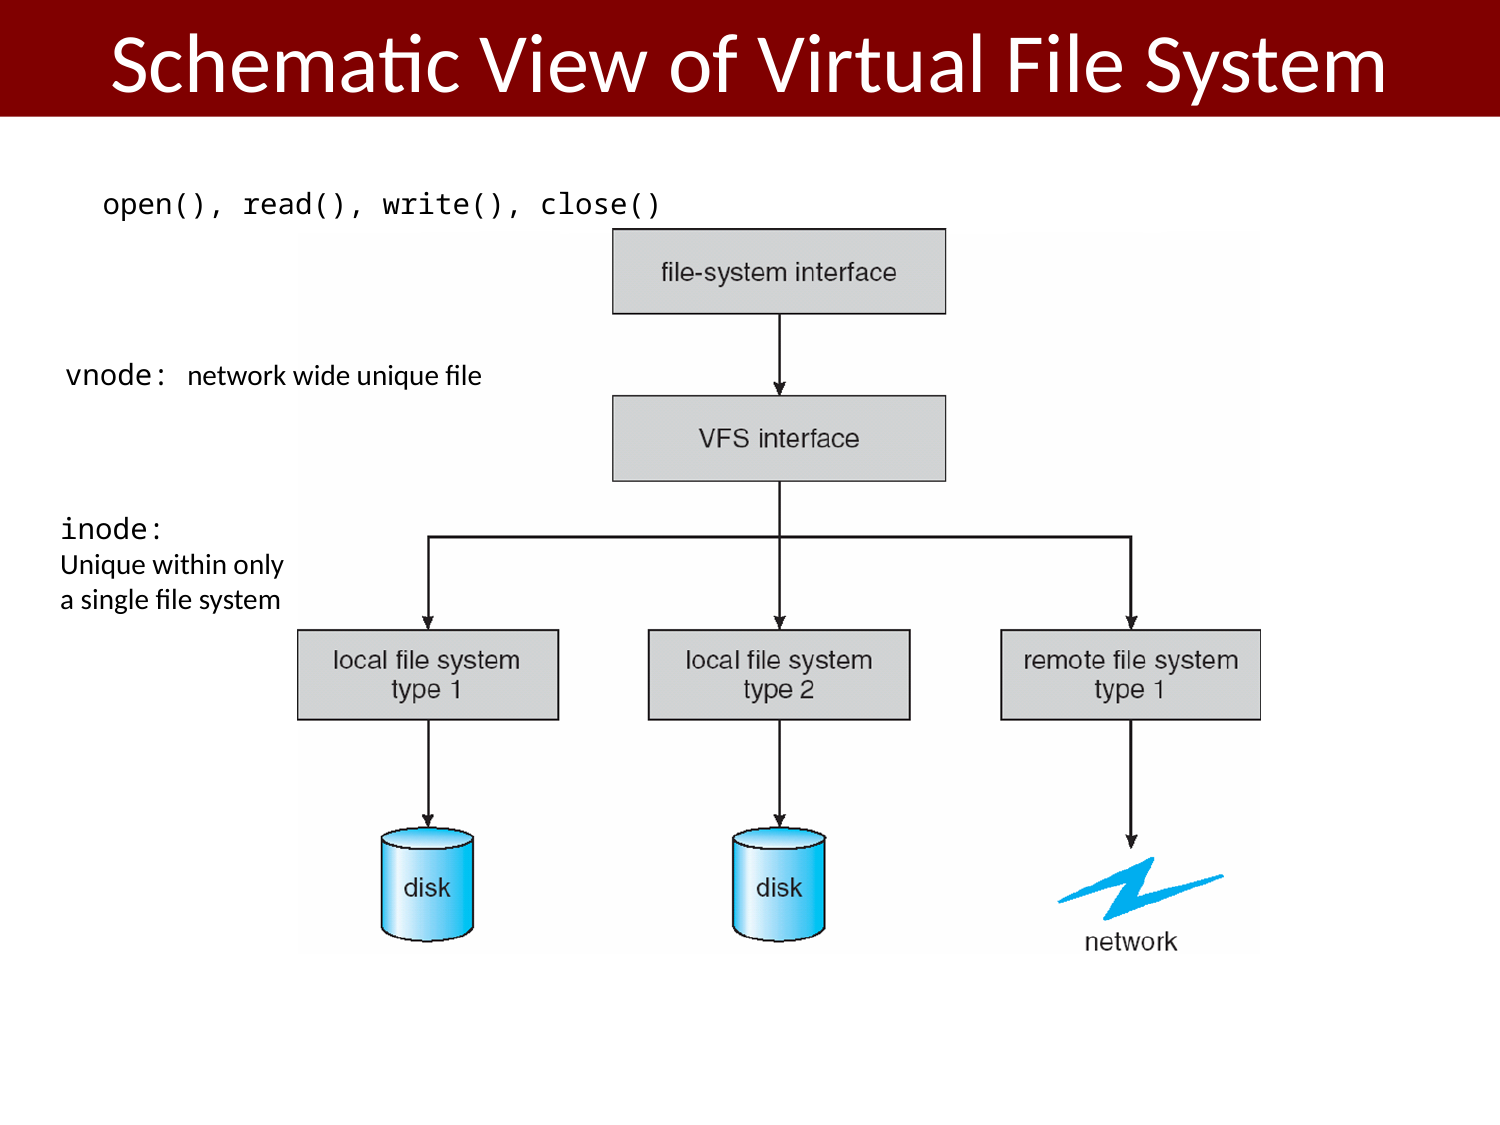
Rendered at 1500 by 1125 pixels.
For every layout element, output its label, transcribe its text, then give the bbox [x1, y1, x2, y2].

text_box vnode: network wide unique file [50, 348, 498, 399]
picture [297, 228, 1261, 954]
text_box inode: Unique within only a single file system [45, 502, 306, 623]
text_box open(), read(), write(), close() [87, 177, 678, 228]
title Schematic View of Virtual File System [0, 0, 1500, 117]
